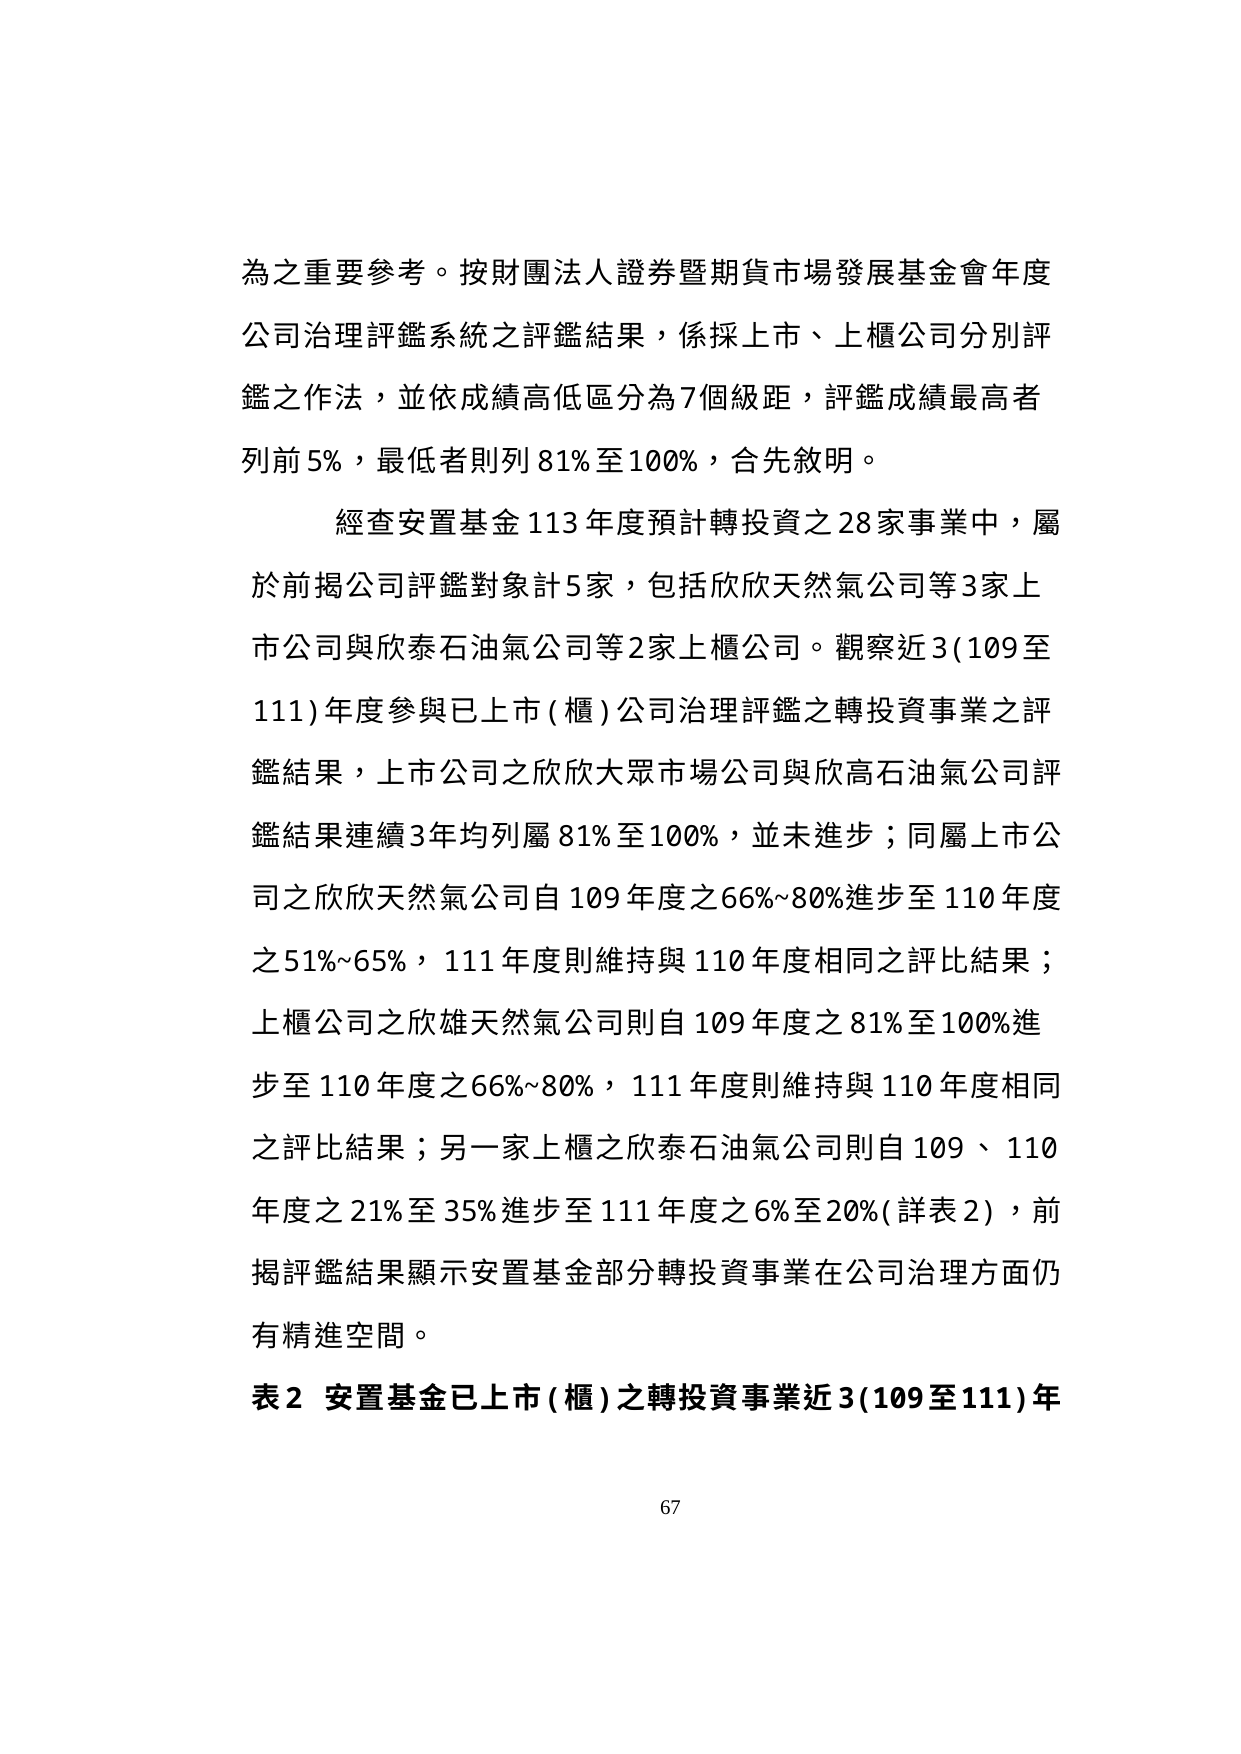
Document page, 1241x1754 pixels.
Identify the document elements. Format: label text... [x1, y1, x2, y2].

text 為之重要參考。按財團法人證券暨期貨市場發展基金會年度公司治理評鑑系統之評鑑結果，係採上市、上櫃公司分別評鑑之作法，並依成績高低區分為7個級距，評鑑成績最高者列前5%，最低者則列81%至100%，合先敘明。 [208, 229, 1063, 479]
text 經查安置基金113年度預計轉投資之28家事業中，屬於前揭公司評鑑對象計5家，包括欣欣天然氣公司等3家上市公司與欣泰石油氣公司等2家上櫃公司。觀察近3(109至111)年度參與已上市(櫃)公司治理評鑑之轉投資事業之評鑑結果，上市公司之欣欣大眾市場公司與欣高石油氣公司評鑑結果連續3年均列屬81%至100%，並未進步；同屬上市公司之欣欣天然氣公司自109年度之66%~80%進步至110年度之51%~65%，111年度則維持與110年度相同之評比結果；上櫃公司之欣雄天然氣公司則自109年度之81%至100%進步至110年度之66%~80%，111年度則維持與110年度相同之評比結果；另一家上櫃之欣泰石油氣公司則自109、110年度之21%至35%進步至111年度之6%至20%(詳表2)，前揭評鑑結果顯示安置基金部分轉投資事業在公司治理方面仍有精進空間。 [211, 479, 1063, 1354]
text 表2 安置基金已上市(櫃)之轉投資事業近3(109至111)年 [242, 1354, 1063, 1417]
